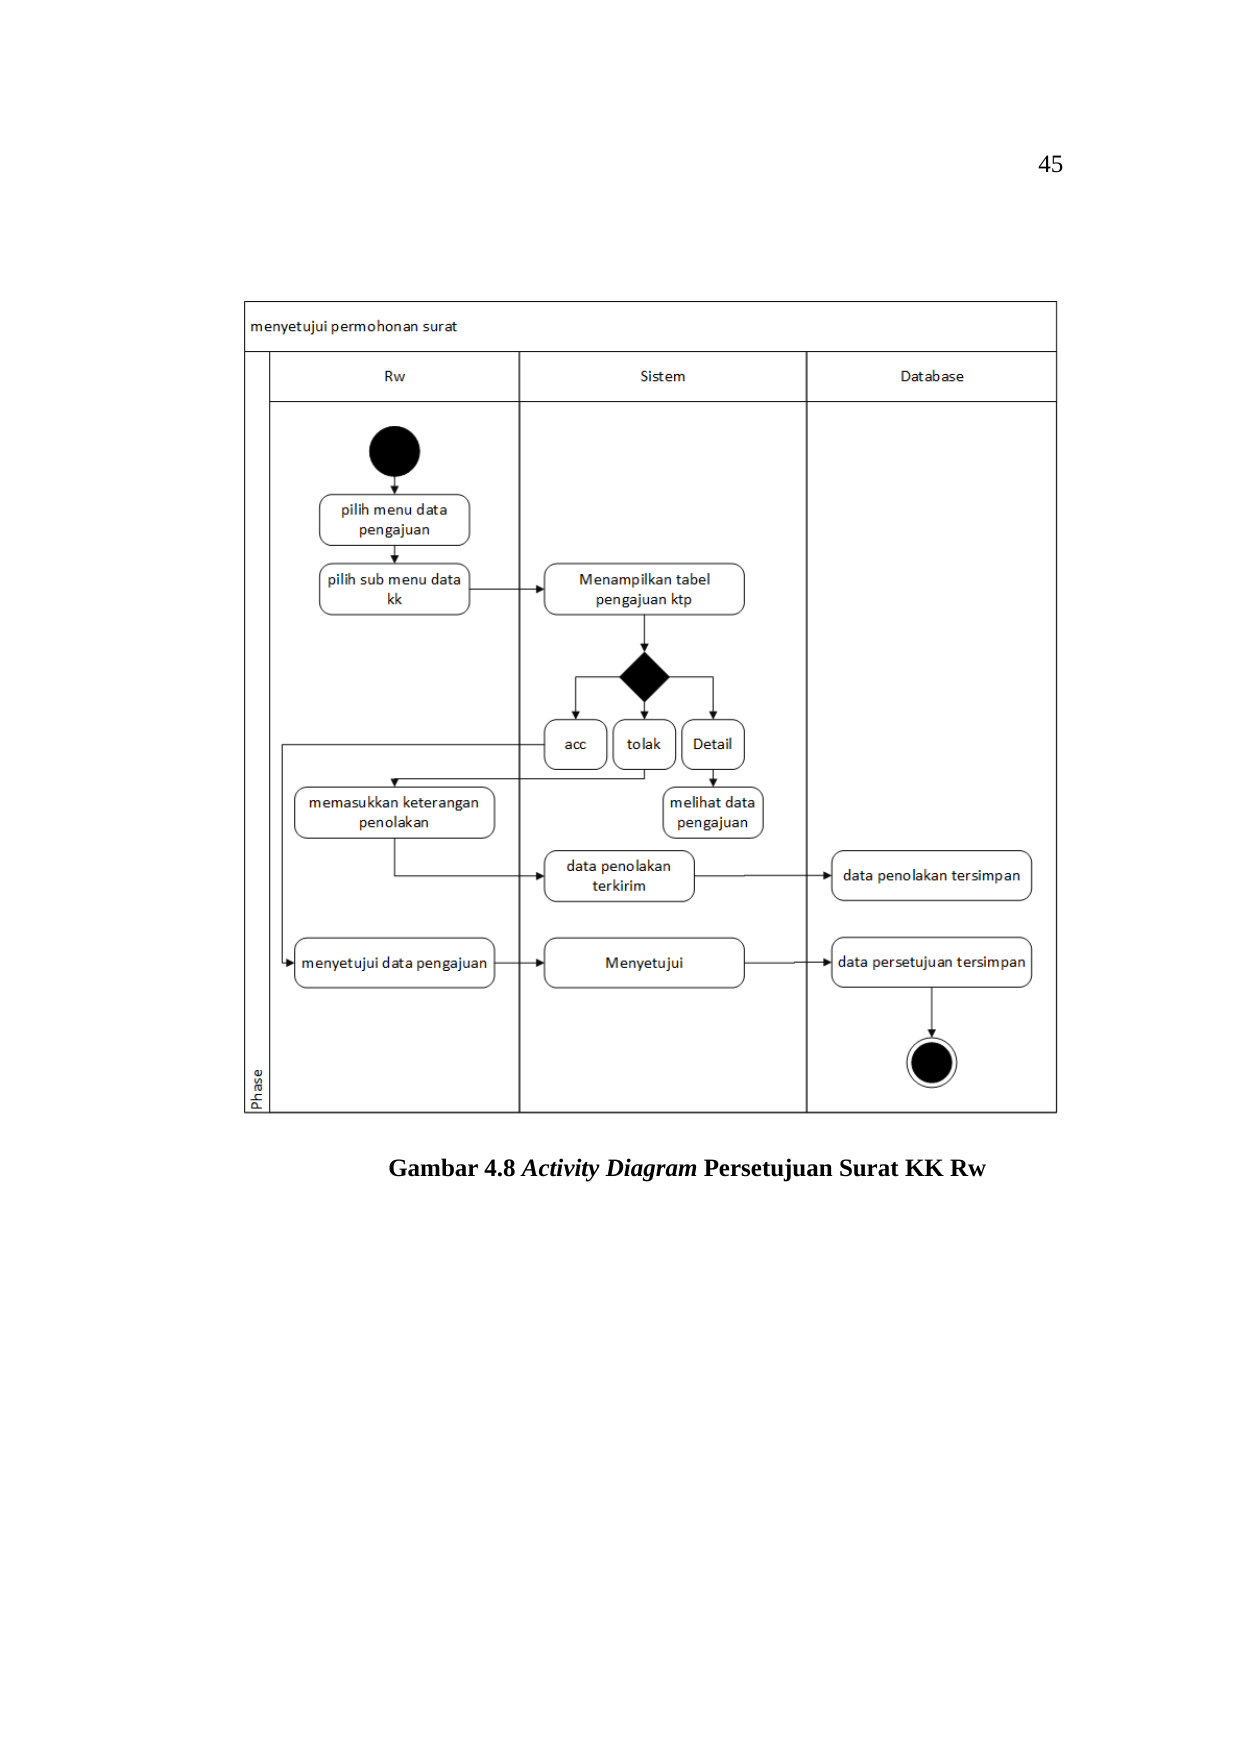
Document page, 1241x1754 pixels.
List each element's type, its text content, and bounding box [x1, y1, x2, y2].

list Gambar 4.8 Activity Diagram Persetujuan Surat KK Rw [311, 1153, 1063, 1182]
picture [242, 300, 1058, 1119]
table_header [236, 294, 1063, 1153]
